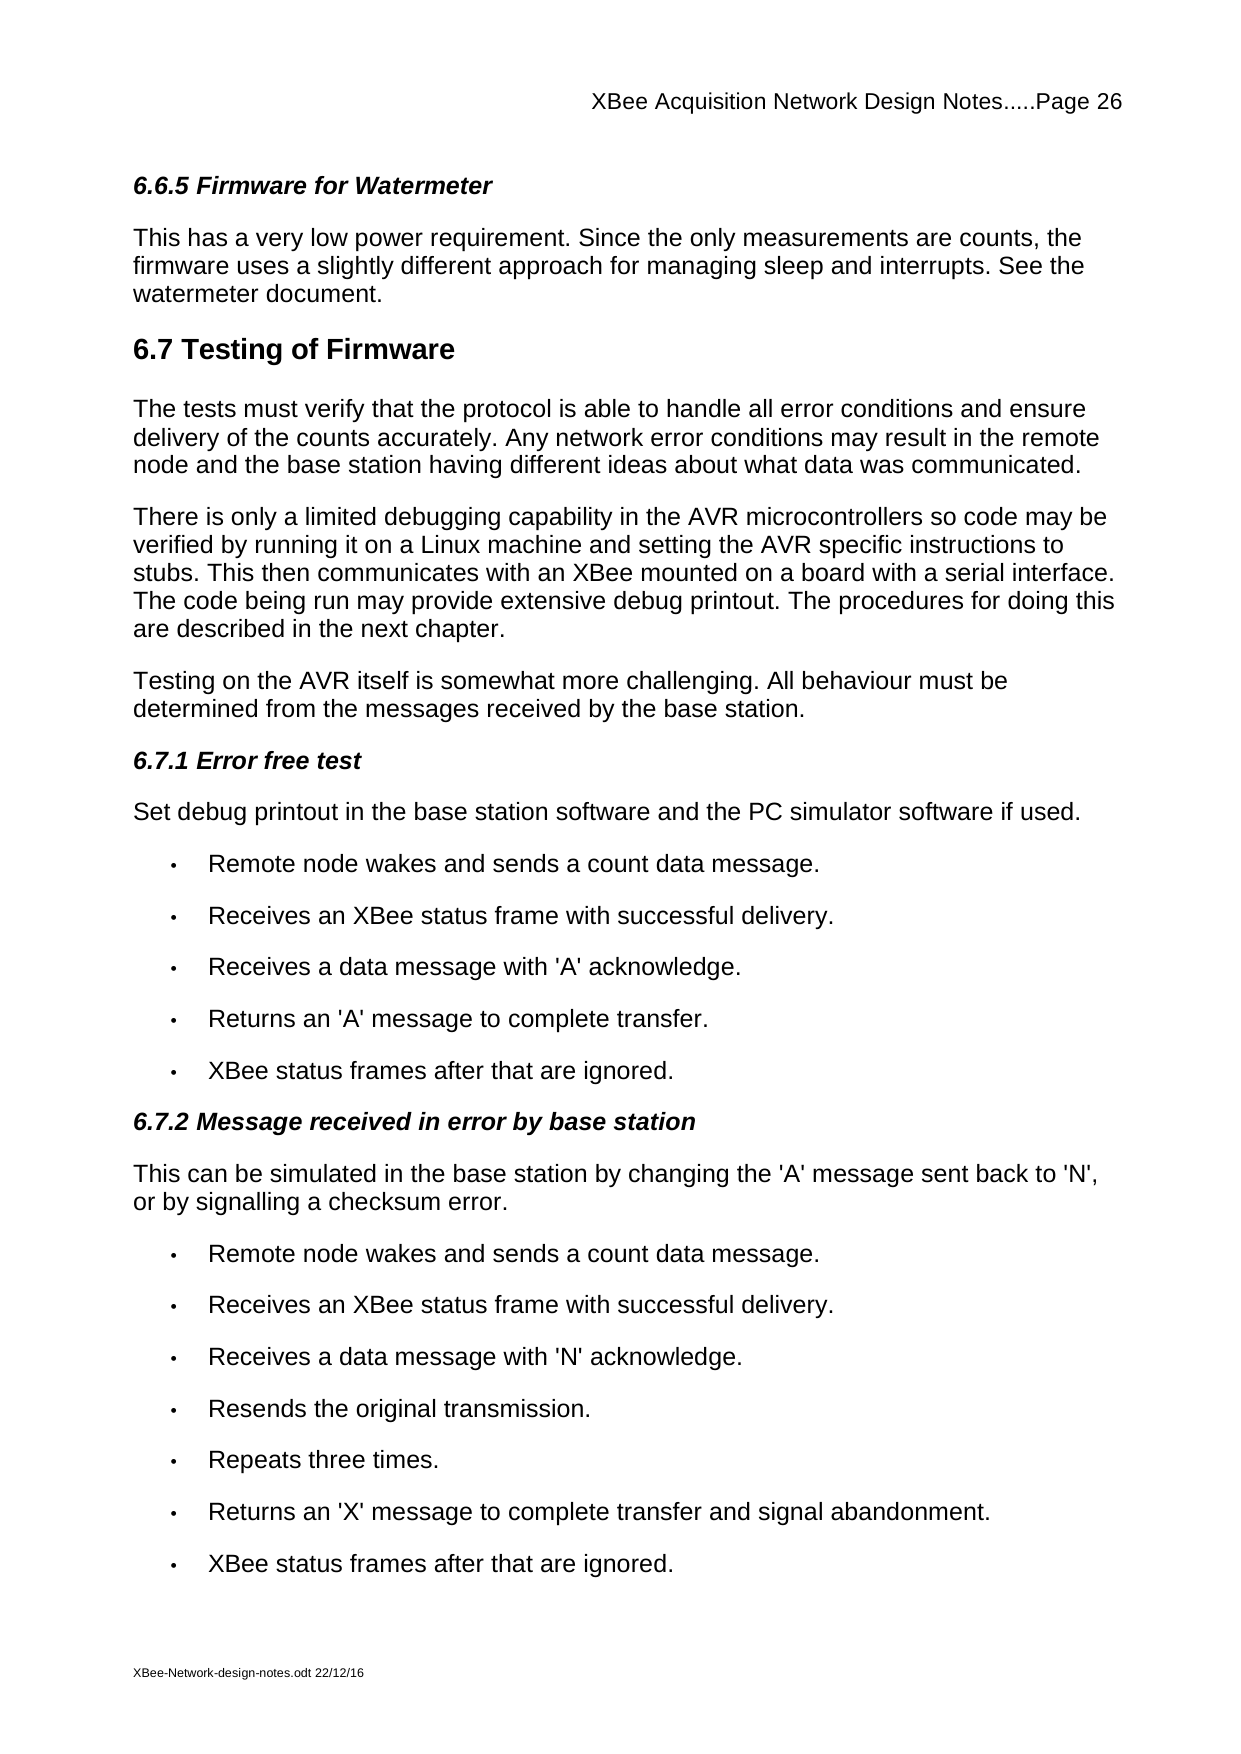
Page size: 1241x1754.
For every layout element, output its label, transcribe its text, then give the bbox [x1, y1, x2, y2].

subtitle Testing of Firmware [133, 333, 1123, 365]
list Receives an XBee status frame with successful delivery. [170, 902, 1123, 929]
text Set debug printout in the base station software and the PC simulator software if used. [133, 798, 1123, 826]
list Remote node wakes and sends a count data message. [170, 850, 1123, 878]
text This can be simulated in the base station by changing the 'A' message sent back to 'N', or by signalling a checksum error. [133, 1160, 1123, 1216]
list Receives a data message with 'N' acknowledge. [170, 1343, 1123, 1371]
subtitle Error free test [133, 747, 1123, 774]
list XBee status frames after that are ignored. [170, 1057, 1123, 1084]
list Receives an XBee status frame with successful delivery. [170, 1291, 1123, 1319]
list Repeats three times. [170, 1446, 1123, 1474]
text There is only a limited debugging capability in the AVR microcontrollers so code may be verified by running it on a Linux machine and setting the AVR specific instructions to stubs. This then communicates with an XBee mounted on a board with a serial interface. The code being run may provide extensive debug printout. The procedures for doing this are described in the next chapter. [133, 503, 1123, 643]
text Testing on the AVR itself is somewhat more challenging. All behaviour must be determined from the messages received by the base station. [133, 667, 1123, 723]
list Remote node wakes and sends a count data message. [170, 1239, 1123, 1268]
list Returns an 'X' message to complete transfer and signal abandonment. [170, 1498, 1123, 1526]
list Receives a data message with 'A' acknowledge. [170, 953, 1123, 981]
list Returns an 'A' message to complete transfer. [170, 1005, 1123, 1033]
list Resends the original transmission. [170, 1394, 1123, 1423]
subtitle Firmware for Watermeter [133, 172, 1123, 200]
text The tests must verify that the protocol is able to handle all error conditions and ensure delivery of the counts accurately. Any network error conditions may result in the remote node and the base station having different ideas about what data was communicated. [133, 395, 1123, 479]
text This has a very low power requirement. Since the only measurements are counts, the firmware uses a slightly different approach for managing sleep and interrupts. See the watermeter document. [133, 224, 1123, 308]
subtitle Message received in error by base station [133, 1108, 1123, 1136]
list XBee status frames after that are ignored. [170, 1549, 1123, 1578]
